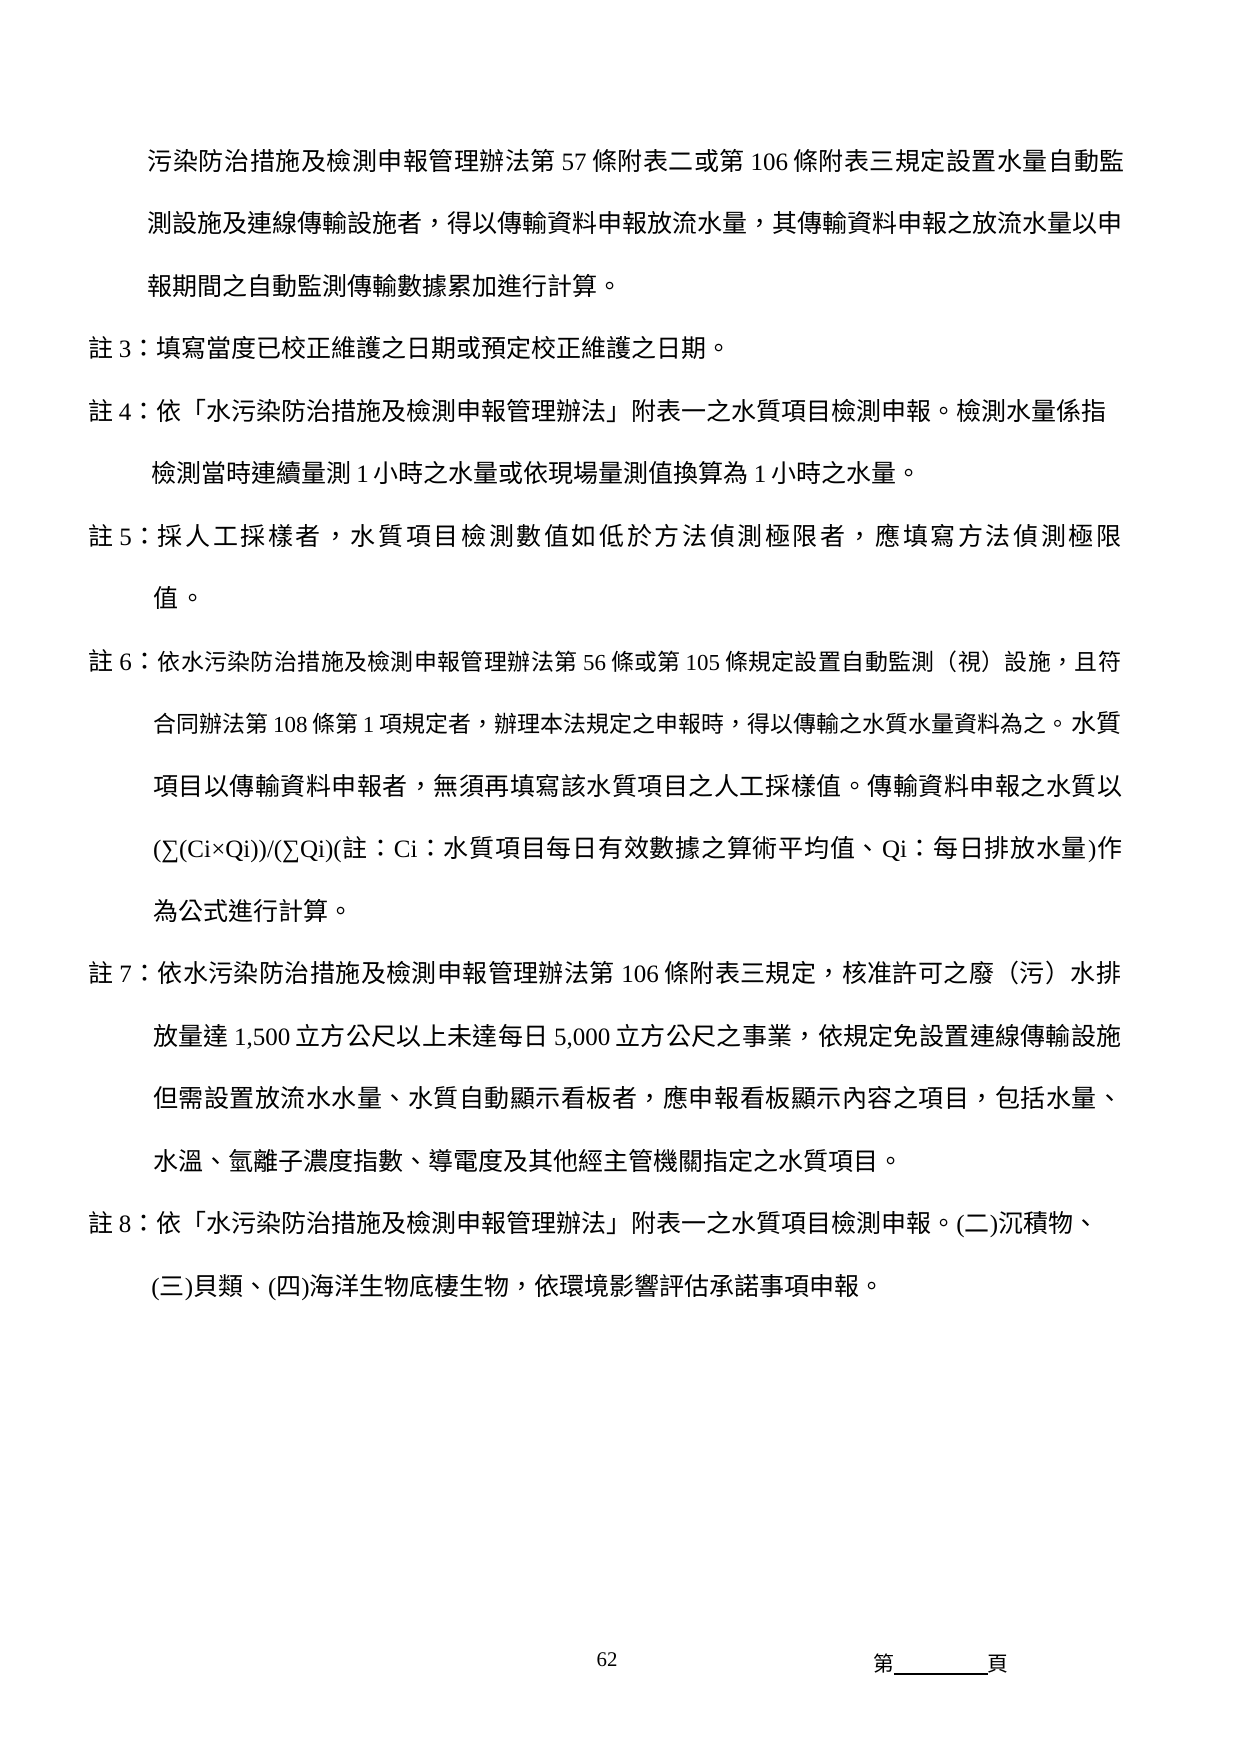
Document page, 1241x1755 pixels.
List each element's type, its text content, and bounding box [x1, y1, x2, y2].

text 註4：依「水污染防治措施及檢測申報管理辦法」附表一之水質項目檢測申報。檢測水量係指檢測當時連續量測1小時之水量或依現場量測值換算為1小時之水量。 [89, 368, 1125, 493]
text 註8：依「水污染防治措施及檢測申報管理辦法」附表一之水質項目檢測申報。(二)沉積物、(三)貝類、(四)海洋生物底棲生物，依環境影響評估承諾事項申報。 [89, 1180, 1125, 1305]
text 註6：依水污染防治措施及檢測申報管理辦法第56條或第105條規定設置自動監測（視）設施，且符合同辦法第108條第1項規定者，辦理本法規定之申報時，得以傳輸之水質水量資料為之。水質項目以傳輸資料申報者，無須再填寫該水質項目之人工採樣值。傳輸資料申報之水質以(∑(Ci×Qi))/(∑Qi)(註：Ci：水質項目每日有效數據之算術平均值、Qi：每日排放水量)作為公式進行計算。 [89, 618, 1122, 930]
text 註5：採人工採樣者，水質項目檢測數值如低於方法偵測極限者，應填寫方法偵測極限值。 [89, 493, 1122, 618]
text 污染防治措施及檢測申報管理辦法第57條附表二或第106條附表三規定設置水量自動監測設施及連線傳輸設施者，得以傳輸資料申報放流水量，其傳輸資料申報之放流水量以申報期間之自動監測傳輸數據累加進行計算。 [89, 118, 1125, 305]
text 註7：依水污染防治措施及檢測申報管理辦法第106條附表三規定，核准許可之廢（污）水排放量達1,500立方公尺以上未達每日5,000立方公尺之事業，依規定免設置連線傳輸設施但需設置放流水水量、水質自動顯示看板者，應申報看板顯示內容之項目，包括水量、水溫、氫離子濃度指數、導電度及其他經主管機關指定之水質項目。 [89, 930, 1122, 1180]
text 註3：填寫當度已校正維護之日期或預定校正維護之日期。 [89, 305, 1122, 368]
